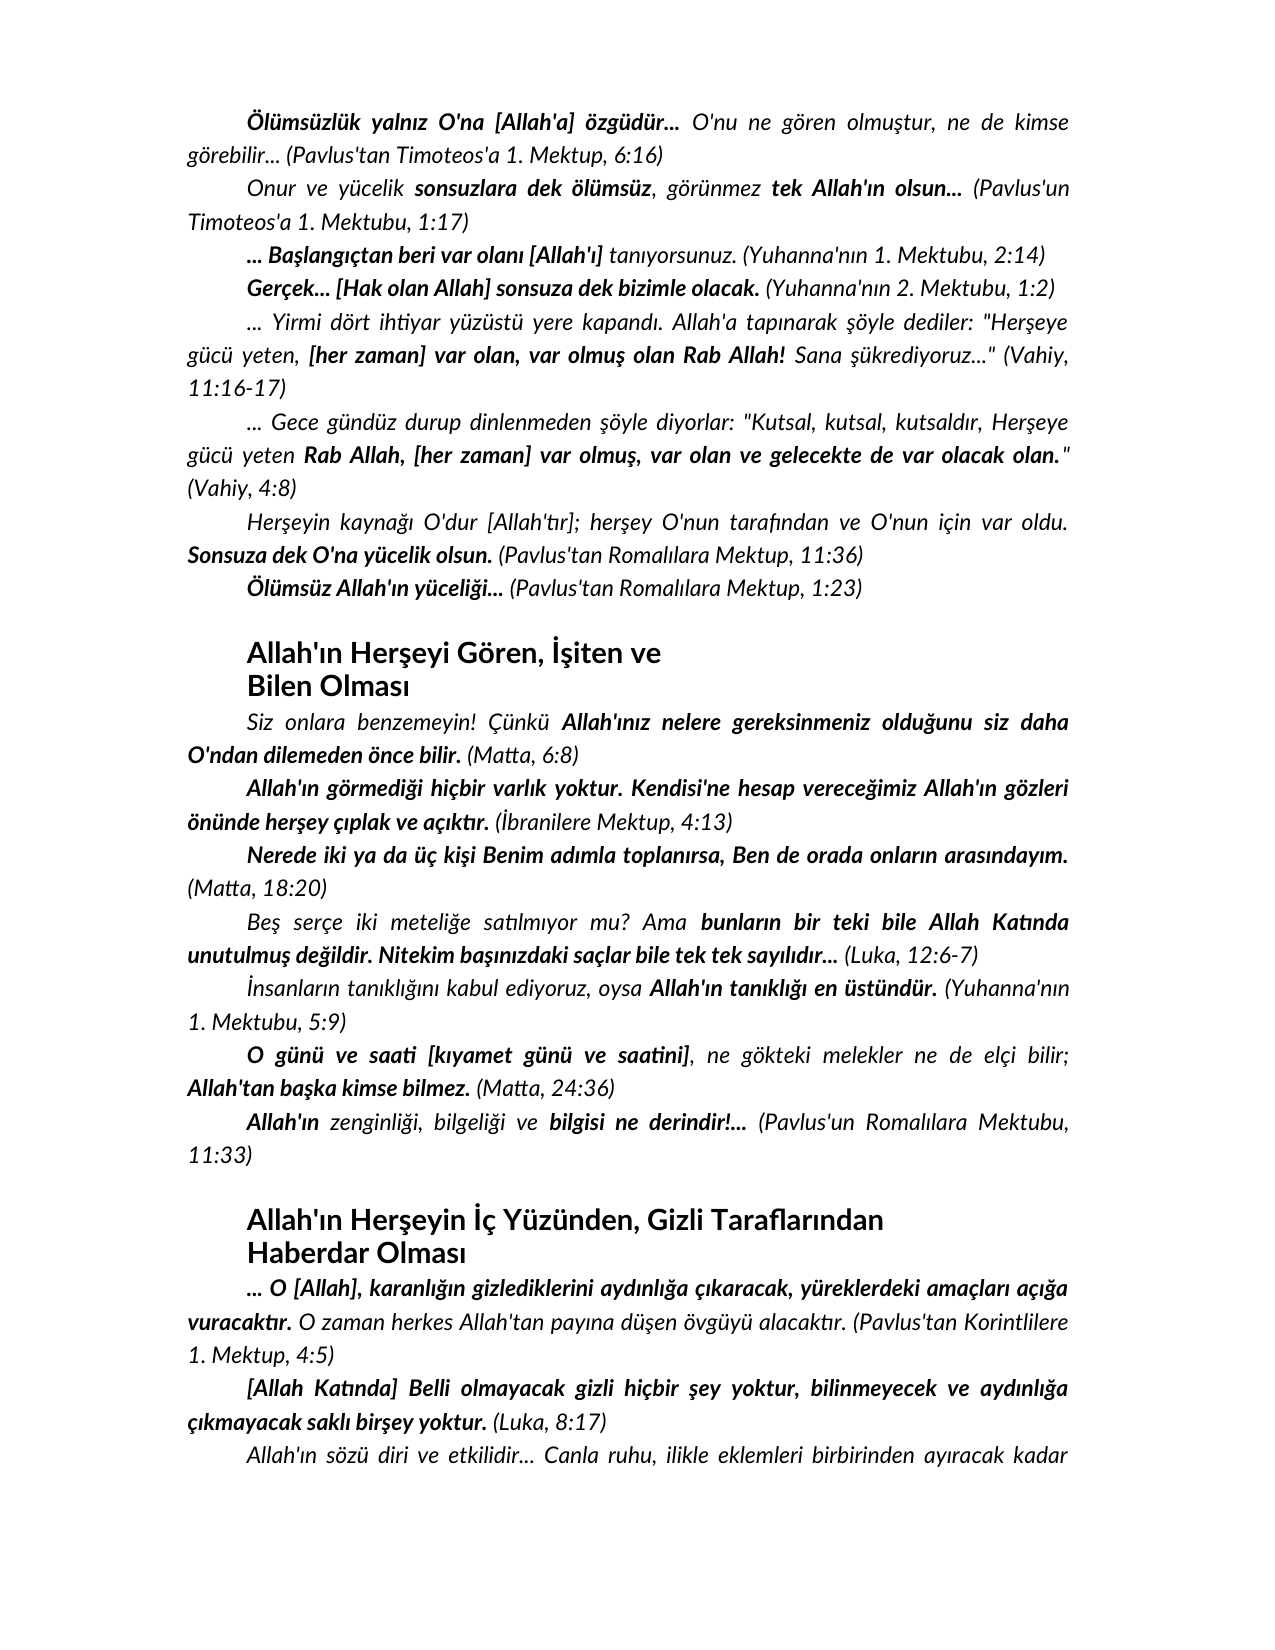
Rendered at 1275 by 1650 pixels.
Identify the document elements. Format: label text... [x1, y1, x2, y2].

text Haberdar Olması [187, 1237, 1070, 1270]
text Allah'ın zenginliği, bilgeliği ve bilgisi ne derindir!... (Pavlus'un Romalılara Mektubu, 11:33) [187, 1103, 1070, 1170]
text Allah'ın Herşeyi Gören, İşiten ve [187, 637, 1070, 670]
text Nerede iki ya da üç kişi Benim adımla toplanırsa, Ben de orada onların arasındayım. (Matta, 18:20) [187, 837, 1070, 903]
text ... O [Allah], karanlığın gizlediklerini aydınlığa çıkaracak, yüreklerdeki amaçları açığa vuracaktır. O zaman herkes Allah'tan payına düşen övgüyü alacaktır. (Pavlus'tan Korintlilere 1. Mektup, 4:5) [187, 1270, 1070, 1370]
text Ölümsüz Allah'ın yüceliği... (Pavlus'tan Romalılara Mektup, 1:23) [187, 570, 1070, 603]
text Ölümsüzlük yalnız O'na [Allah'a] özgüdür... O'nu ne gören olmuştur, ne de kimse görebilir... (Pavlus'tan Timoteos'a 1. Mektup, 6:16) [187, 103, 1070, 170]
text [Allah Katında] Belli olmayacak gizli hiçbir şey yoktur, bilinmeyecek ve aydınlığa çıkmayacak saklı birşey yoktur. (Luka, 8:17) [187, 1370, 1070, 1437]
text Bilen Olması [187, 670, 1070, 703]
text O günü ve saati [kıyamet günü ve saatini], ne gökteki melekler ne de elçi bilir; Allah'tan başka kimse bilmez. (Matta, 24:36) [187, 1037, 1070, 1103]
text Herşeyin kaynağı O'dur [Allah'tır]; herşey O'nun tarafından ve O'nun için var oldu. Sonsuza dek O'na yücelik olsun. (Pavlus'tan Romalılara Mektup, 11:36) [187, 503, 1070, 570]
text İnsanların tanıklığını kabul ediyoruz, oysa Allah'ın tanıklığı en üstündür. (Yuhanna'nın 1. Mektubu, 5:9) [187, 970, 1070, 1037]
text Onur ve yücelik sonsuzlara dek ölümsüz, görünmez tek Allah'ın olsun... (Pavlus'un Timoteos'a 1. Mektubu, 1:17) [187, 170, 1070, 237]
text Gerçek... [Hak olan Allah] sonsuza dek bizimle olacak. (Yuhanna'nın 2. Mektubu, 1:2) [187, 270, 1070, 303]
text Beş serçe iki meteliğe satılmıyor mu? Ama bunların bir teki bile Allah Katında unutulmuş değildir. Nitekim başınızdaki saçlar bile tek tek sayılıdır... (Luka, 12:6-7) [187, 903, 1070, 970]
text Allah'ın görmediği hiçbir varlık yoktur. Kendisi'ne hesap vereceğimiz Allah'ın gözleri önünde herşey çıplak ve açıktır. (İbranilere Mektup, 4:13) [187, 770, 1070, 837]
text Allah'ın sözü diri ve etkilidir... Canla ruhu, ilikle eklemleri birbirinden ayıracak kadar [187, 1437, 1070, 1470]
text ... Gece gündüz durup dinlenmeden şöyle diyorlar: "Kutsal, kutsal, kutsaldır, Herşeye gücü yeten Rab Allah, [her zaman] var olmuş, var olan ve gelecekte de var olacak olan." (Vahiy, 4:8) [187, 403, 1070, 503]
text Allah'ın Herşeyin İç Yüzünden, Gizli Taraflarından [187, 1203, 1070, 1237]
text Siz onlara benzemeyin! Çünkü Allah'ınız nelere gereksinmeniz olduğunu siz daha O'ndan dilemeden önce bilir. (Matta, 6:8) [187, 703, 1070, 770]
text ... Başlangıçtan beri var olanı [Allah'ı] tanıyorsunuz. (Yuhanna'nın 1. Mektubu, 2:14) [187, 237, 1070, 270]
text ... Yirmi dört ihtiyar yüzüstü yere kapandı. Allah'a tapınarak şöyle dediler: "Herşeye gücü yeten, [her zaman] var olan, var olmuş olan Rab Allah! Sana şükrediyoruz..." (Vahiy, 11:16-17) [187, 303, 1070, 403]
